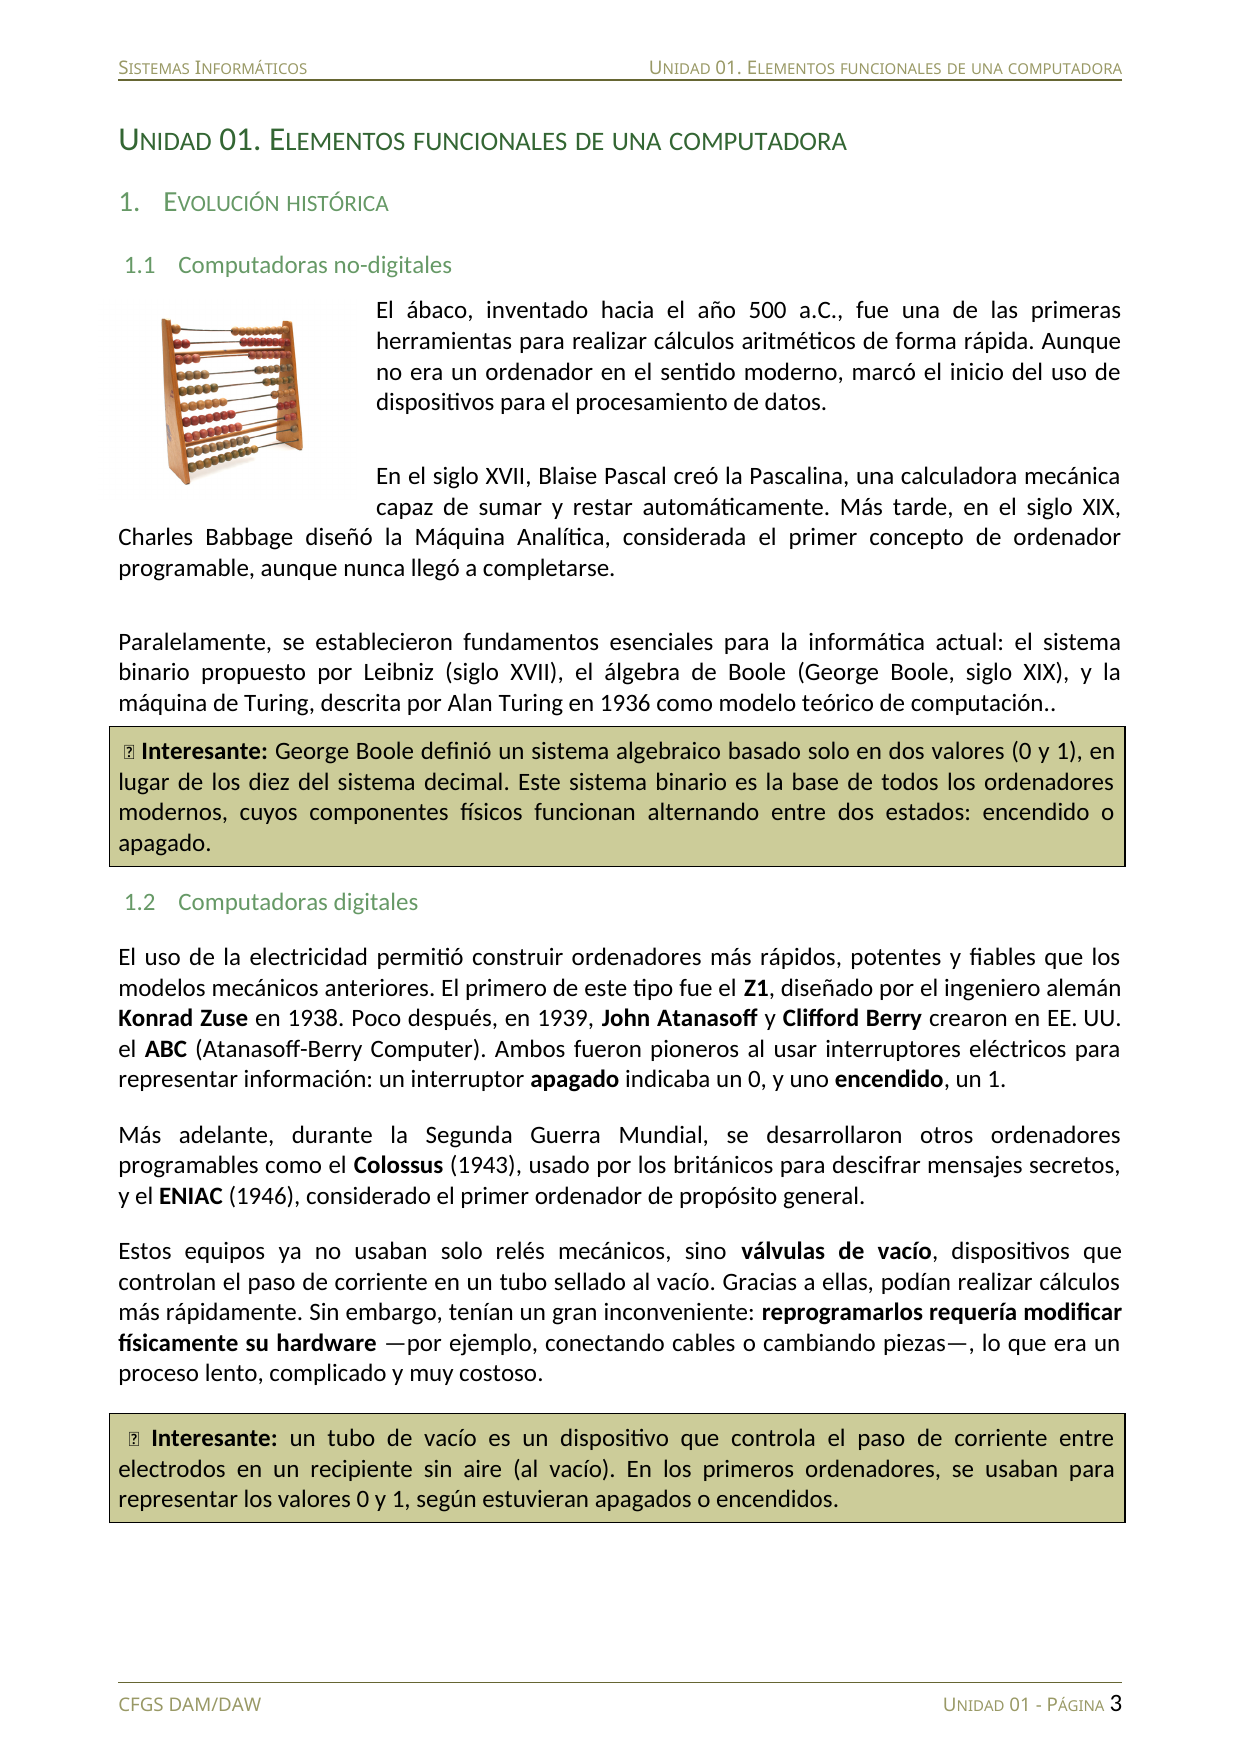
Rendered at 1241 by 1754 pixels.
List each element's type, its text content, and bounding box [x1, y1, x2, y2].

text Paralelamente, se establecieron fundamentos esenciales para la informática actual: el sistema binario propuesto por Leibniz (siglo XVII), el álgebra de Boole (George Boole, siglo XIX), y la máquina de Turing, descrita por Alan Turing en 1936 como modelo teórico de computación.. [118, 626, 1122, 717]
subtitle Evolución histórica [118, 183, 1122, 219]
text Unidad 01. Elementos funcionales de una computadora [118, 118, 1122, 159]
subtitle Computadoras no-digitales [118, 249, 1122, 280]
text En el siglo XVII, Blaise Pascal creó la Pascalina, una calculadora mecánica capaz de sumar y restar automáticamente. Más tarde, en el siglo XIX, Charles Babbage diseñó la Máquina Analítica, considerada el primer concepto de ordenador programable, aunque nunca llegó a completarse. [118, 460, 1122, 582]
text El ábaco, inventado hacia el año 500 a.C., fue una de las primeras herramientas para realizar cálculos aritméticos de forma rápida. Aunque no era un ordenador en el sentido moderno, marcó el inicio del uso de dispositivos para el procesamiento de datos. [118, 294, 1122, 417]
subtitle Computadoras digitales [118, 886, 1122, 916]
text 💬 Interesante: un tubo de vacío es un dispositivo que controla el paso de corriente entre electrodos en un recipiente sin aire (al vacío). En los primeros ordenadores, se usaban para representar los valores 0 y 1, según estuvieran apagados o encendidos. [110, 1414, 1124, 1522]
text El uso de la electricidad permitió construir ordenadores más rápidos, potentes y fiables que los modelos mecánicos anteriores. El primero de este tipo fue el Z1, diseñado por el ingeniero alemán Konrad Zuse en 1938. Poco después, en 1939, John Atanasoff y Clifford Berry crearon en EE. UU. el ABC (Atanasoff-Berry Computer). Ambos fueron pioneros al usar interruptores eléctricos para representar información: un interruptor apagado indicaba un 0, y uno encendido, un 1. [118, 941, 1122, 1094]
text Más adelante, durante la Segunda Guerra Mundial, se desarrollaron otros ordenadores programables como el Colossus (1943), usado por los británicos para descifrar mensajes secretos, y el ENIAC (1946), considerado el primer ordenador de propósito general. [118, 1119, 1122, 1210]
text Estos equipos ya no usaban solo relés mecánicos, sino válvulas de vacío, dispositivos que controlan el paso de corriente en un tubo sellado al vacío. Gracias a ellas, podían realizar cálculos más rápidamente. Sin embargo, tenían un gran inconveniente: reprogramarlos requería modificar físicamente su hardware —por ejemplo, conectando cables o cambiando piezas—, lo que era un proceso lento, complicado y muy costoso. [118, 1235, 1122, 1388]
text 💬 Interesante: George Boole definió un sistema algebraico basado solo en dos valores (0 y 1), en lugar de los diez del sistema decimal. Este sistema binario es la base de todos los ordenadores modernos, cuyos componentes físicos funcionan alternando entre dos estados: encendido o apagado. [110, 727, 1124, 866]
picture [97, 299, 357, 500]
